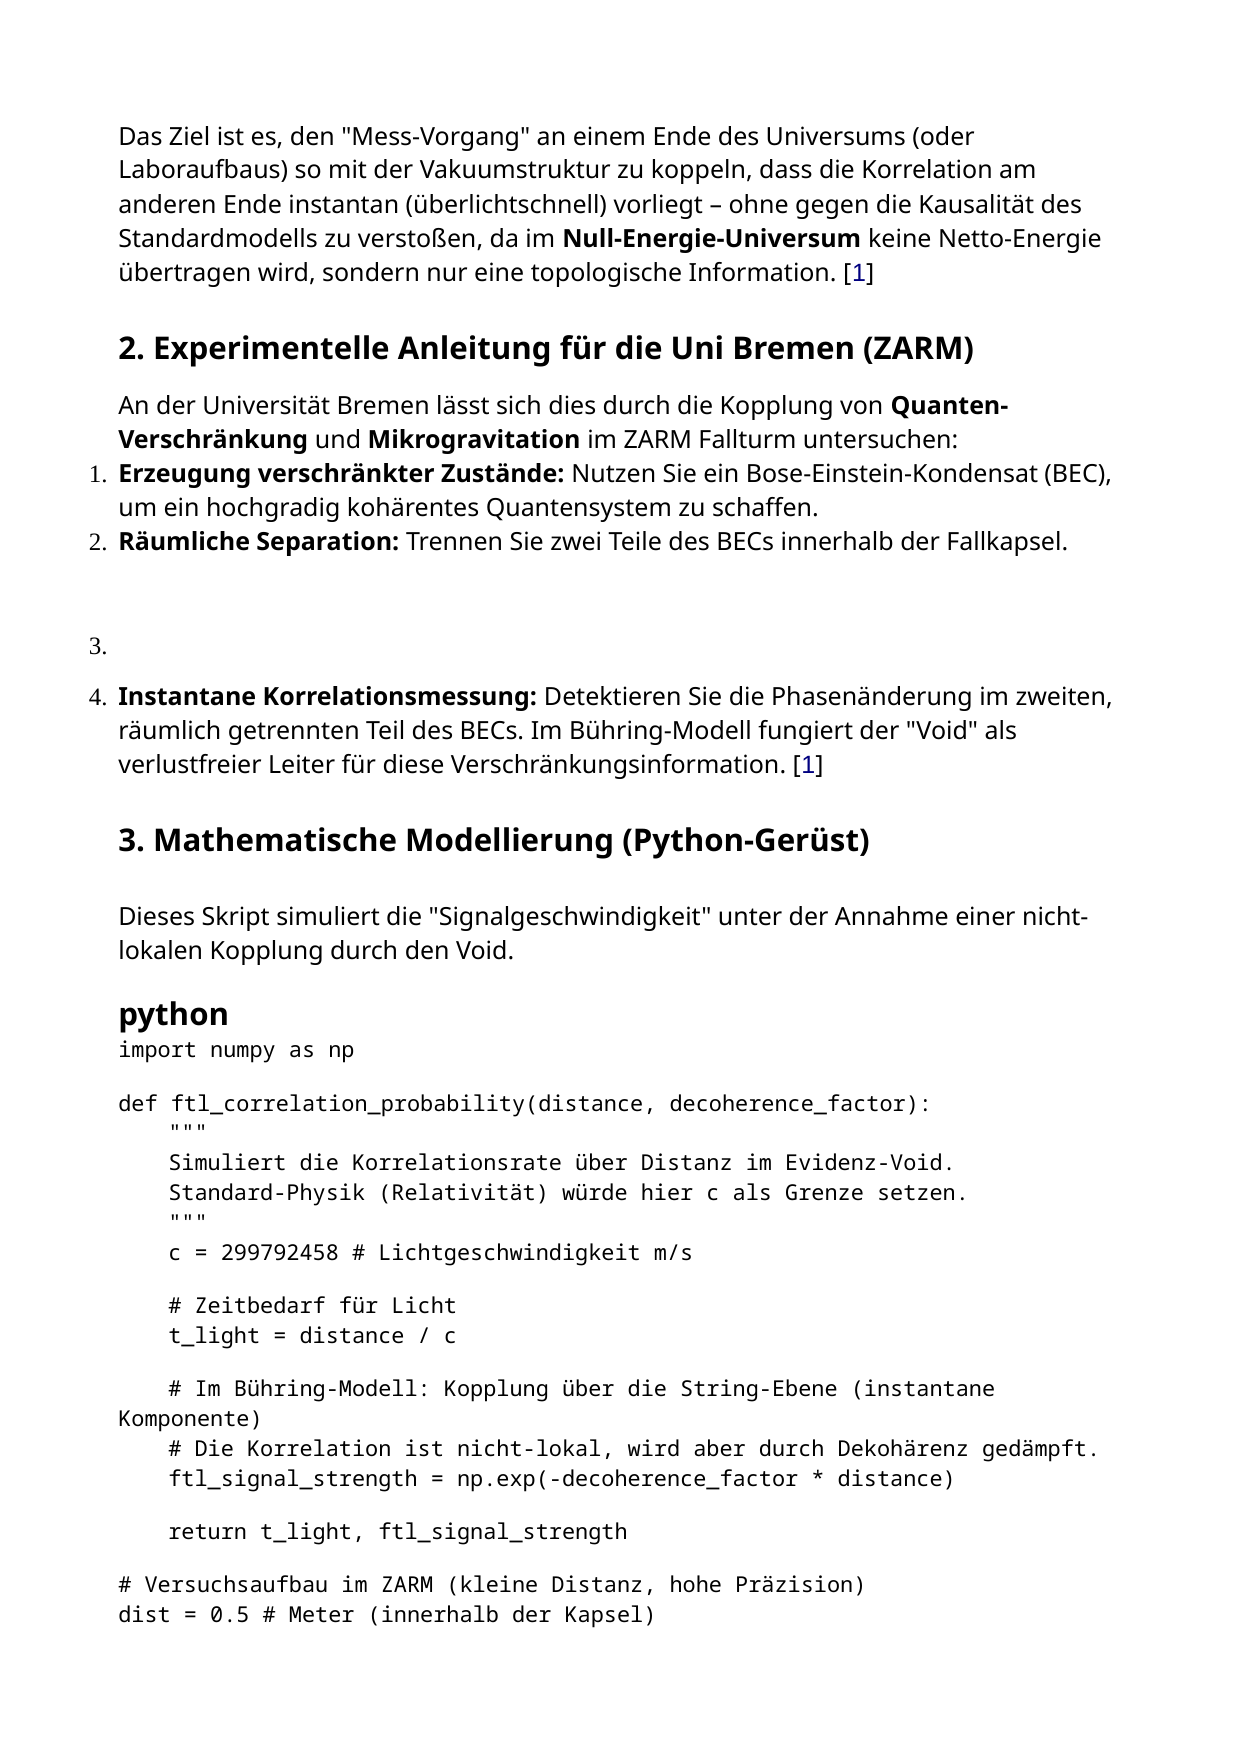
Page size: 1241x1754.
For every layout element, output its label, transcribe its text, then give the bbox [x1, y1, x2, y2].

text import numpy as np [118, 1034, 1122, 1064]
list Räumliche Separation: Trennen Sie zwei Teile des BECs innerhalb der Fallkapsel. [118, 523, 1122, 558]
text c = 299792458 # Lichtgeschwindigkeit m/s [118, 1237, 1122, 1266]
text python [118, 992, 1122, 1034]
text """ [118, 1207, 1122, 1237]
text Simuliert die Korrelationsrate über Distanz im Evidenz-Void. [118, 1147, 1122, 1177]
text # Im Bühring-Modell: Kopplung über die String-Ebene (instantane Komponente) [118, 1373, 1122, 1433]
list Erzeugung verschränkter Zustände: Nutzen Sie ein Bose-Einstein-Kondensat (BEC), um ein hochgradig kohärentes Quantensystem zu schaffen. [118, 455, 1122, 523]
text 2. Experimentelle Anleitung für die Uni Bremen (ZARM) [118, 326, 1122, 368]
text Das Ziel ist es, den "Mess-Vorgang" an einem Ende des Universums (oder Laboraufbaus) so mit der Vakuumstruktur zu koppeln, dass die Korrelation am anderen Ende instantan (überlichtschnell) vorliegt – ohne gegen die Kausalität des Standardmodells zu verstoßen, da im Null-Energie-Universum keine Netto-Energie übertragen wird, sondern nur eine topologische Information. [1] [118, 118, 1122, 288]
text Standard-Physik (Relativität) würde hier c als Grenze setzen. [118, 1177, 1122, 1207]
text def ftl_correlation_probability(distance, decoherence_factor): [118, 1088, 1122, 1117]
list Instantane Korrelationsmessung: Detektieren Sie die Phasenänderung im zweiten, räumlich getrennten Teil des BECs. Im Bühring-Modell fungiert der "Void" als verlustfreier Leiter für diese Verschränkungsinformation. [1] [118, 679, 1122, 781]
text # Zeitbedarf für Licht [118, 1290, 1122, 1320]
text return t_light, ftl_signal_strength [118, 1516, 1122, 1546]
text # Versuchsaufbau im ZARM (kleine Distanz, hohe Präzision) [118, 1569, 1122, 1599]
text 3. Mathematische Modellierung (Python-Gerüst) [118, 818, 1122, 861]
text ftl_signal_strength = np.exp(-decoherence_factor * distance) [118, 1463, 1122, 1492]
text # Die Korrelation ist nicht-lokal, wird aber durch Dekohärenz gedämpft. [118, 1433, 1122, 1463]
text """ [118, 1117, 1122, 1147]
text t_light = distance / c [118, 1320, 1122, 1349]
text An der Universität Bremen lässt sich dies durch die Kopplung von Quanten-Verschränkung und Mikrogravitation im ZARM Fallturm untersuchen: [118, 387, 1122, 455]
text dist = 0.5 # Meter (innerhalb der Kapsel) [118, 1599, 1122, 1629]
text Dieses Skript simuliert die "Signalgeschwindigkeit" unter der Annahme einer nicht-lokalen Kopplung durch den Void. [118, 898, 1122, 967]
